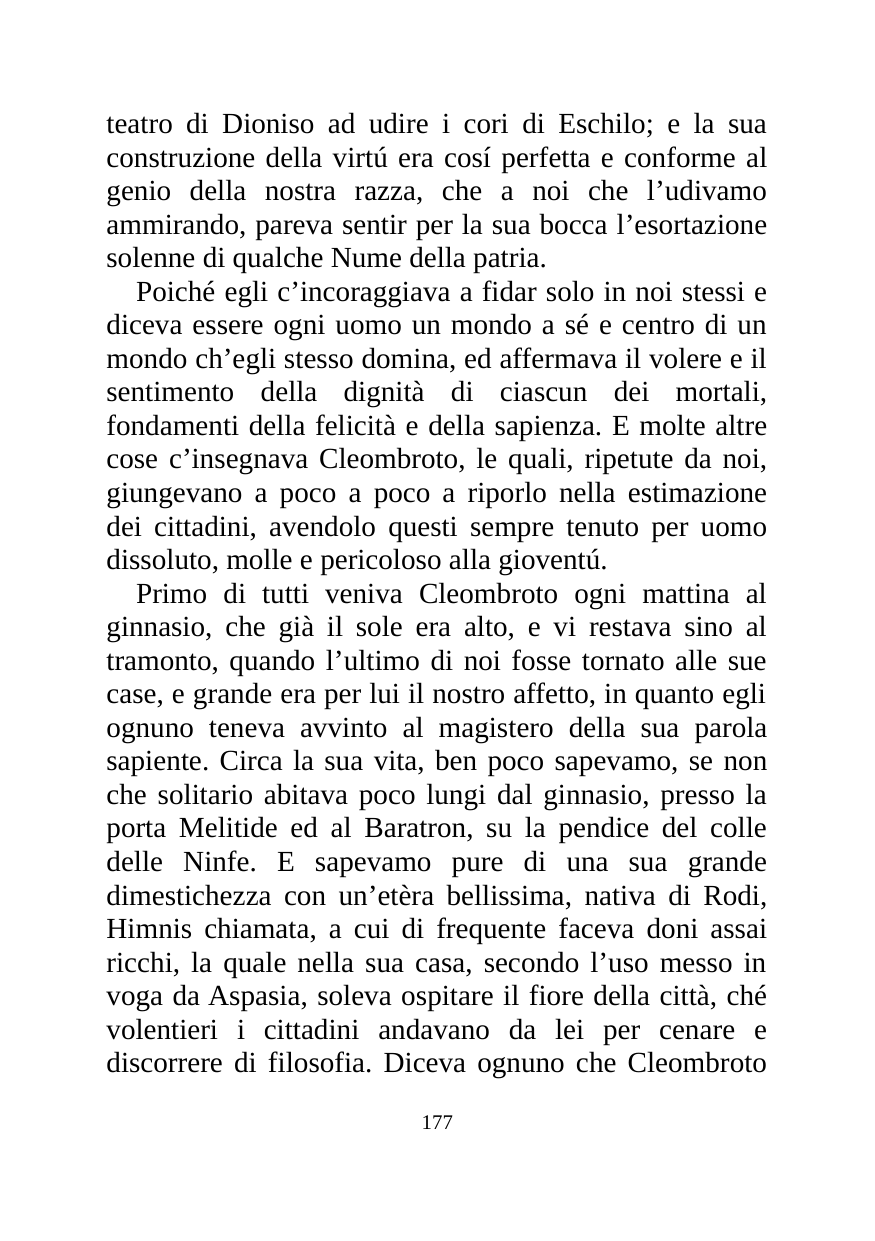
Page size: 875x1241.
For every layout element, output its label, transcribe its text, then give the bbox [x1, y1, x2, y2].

text teatro di Dioniso ad udire i cori di Eschilo; e la sua construzione della virtú era cosí perfetta e conforme al genio della nostra razza, che a noi che l’udivamo ammirando, pareva sentir per la sua bocca l’esortazione solenne di qualche Nume della patria. [106, 106, 768, 274]
text Poiché egli c’incoraggiava a fidar solo in noi stessi e diceva essere ogni uomo un mondo a sé e centro di un mondo ch’egli stesso domina, ed affermava il volere e il sentimento della dignità di ciascun dei mortali, fondamenti della felicità e della sapienza. E molte altre cose c’insegnava Cleombroto, le quali, ripetute da noi, giungevano a poco a poco a riporlo nella estimazione dei cittadini, avendolo questi sempre tenuto per uomo dissoluto, molle e pericoloso alla gioventú. [106, 274, 768, 576]
text Primo di tutti veniva Cleombroto ogni mattina al ginnasio, che già il sole era alto, e vi restava sino al tramonto, quando l’ultimo di noi fosse tornato alle sue case, e grande era per lui il nostro affetto, in quanto egli ognuno teneva avvinto al magistero della sua parola sapiente. Circa la sua vita, ben poco sapevamo, se non che solitario abitava poco lungi dal ginnasio, presso la porta Melitide ed al Baratron, su la pendice del colle delle Ninfe. E sapevamo pure di una sua grande dimestichezza con un’etèra bellissima, nativa di Rodi, Himnis chiamata, a cui di frequente faceva doni assai ricchi, la quale nella sua casa, secondo l’uso messo in voga da Aspasia, soleva ospitare il fiore della città, ché volentieri i cittadini andavano da lei per cenare e discorrere di filosofia. Diceva ognuno che Cleombroto [106, 576, 768, 1079]
